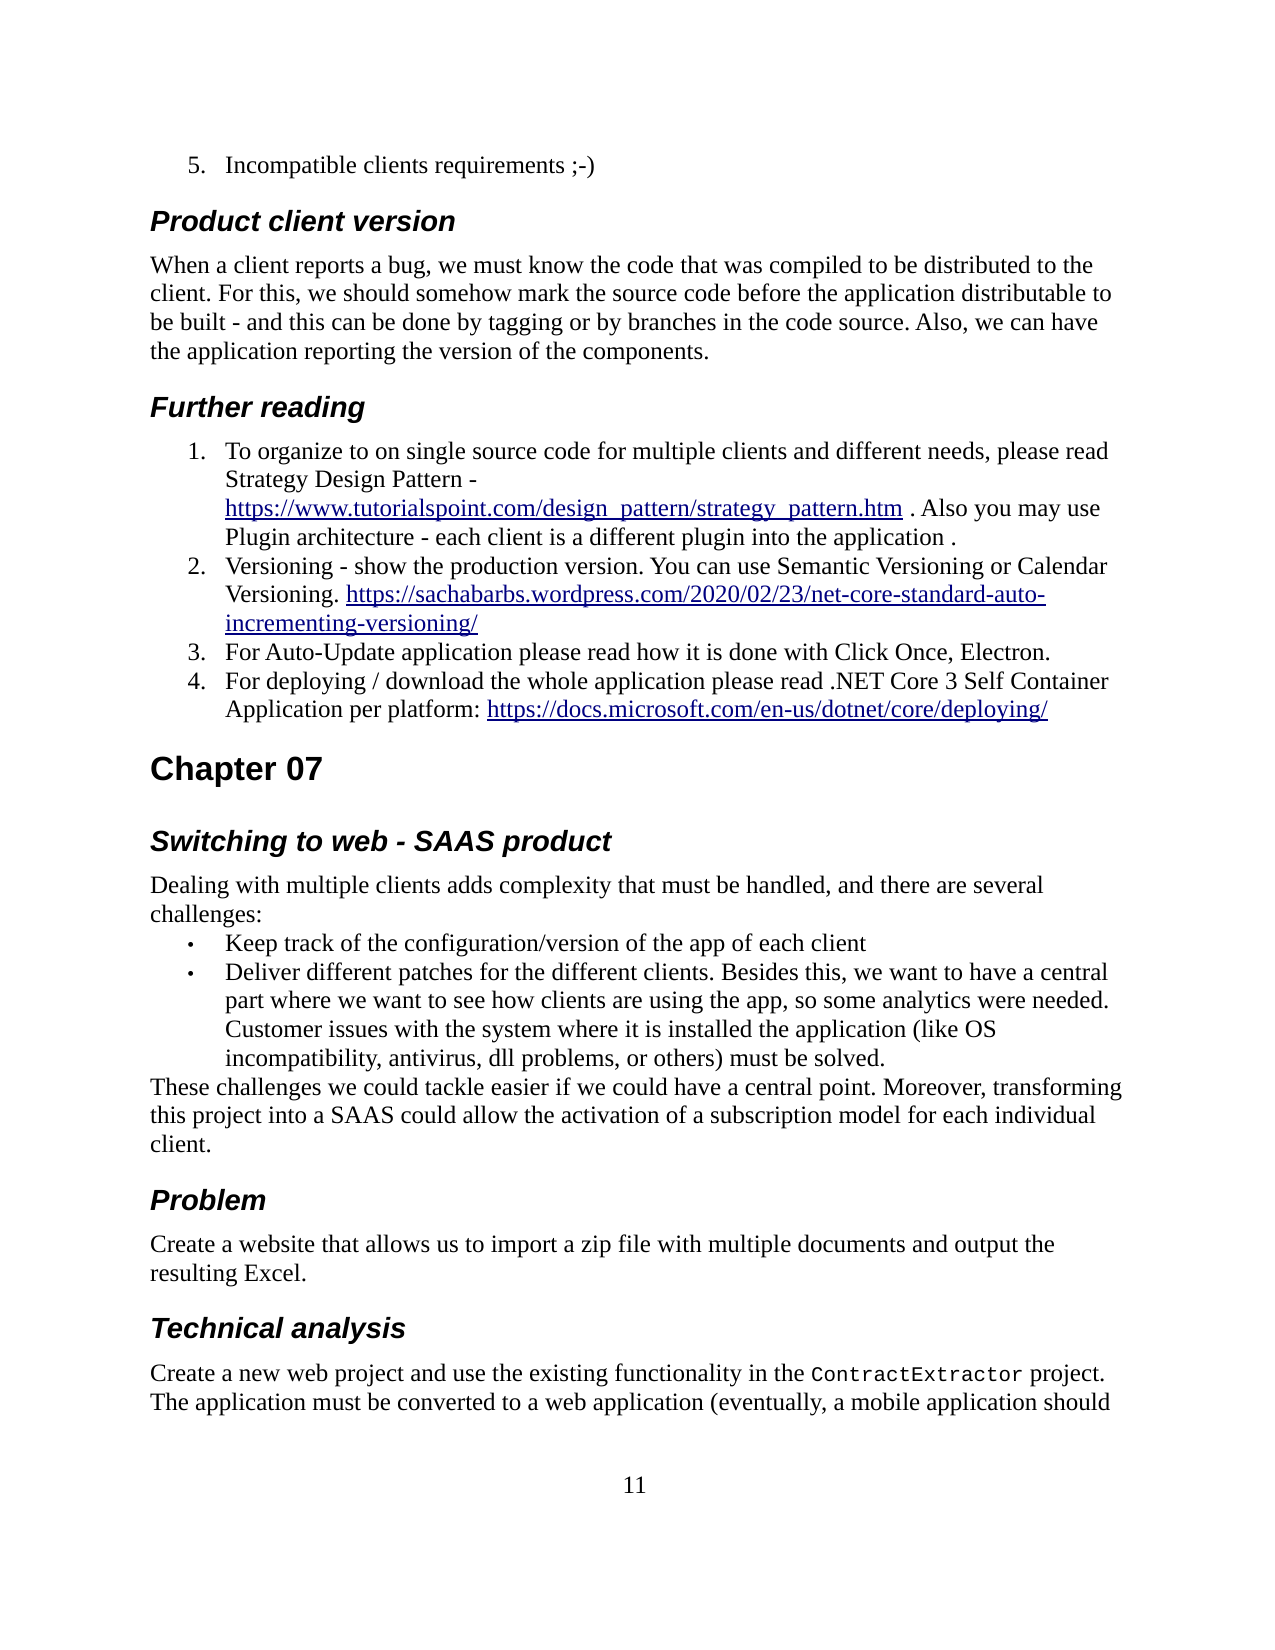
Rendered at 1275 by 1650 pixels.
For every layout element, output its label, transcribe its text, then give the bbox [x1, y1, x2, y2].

subtitle Chapter 07 [150, 748, 1125, 787]
list Versioning - show the production version. You can use Semantic Versioning or Calendar Versioning. https://sachabarbs.wordpress.com/2020/02/23/net-core-standard-auto-incrementing-versioning/ [187, 551, 1125, 637]
list Incompatible clients requirements ;-) [187, 150, 1125, 179]
subtitle Problem [150, 1183, 1125, 1217]
subtitle Product client version [150, 204, 1125, 237]
subtitle Technical analysis [150, 1312, 1125, 1345]
text When a client reports a bug, we must know the code that was compiled to be distributed to the client. For this, we should somehow mark the source code before the application distributable to be built - and this can be done by tagging or by branches in the code source. Also, we can have the application reporting the version of the components. [150, 250, 1125, 365]
list Keep track of the configuration/version of the app of each client [187, 928, 1125, 957]
list To organize to on single source code for multiple clients and different needs, please read Strategy Design Pattern - https://www.tutorialspoint.com/design_pattern/strategy_pattern.htm . Also you may use Plugin architecture - each client is a different plugin into the application . [187, 436, 1125, 551]
subtitle Further reading [150, 390, 1125, 423]
text These challenges we could tackle easier if we could have a central point. Moreover, transforming this project into a SAAS could allow the activation of a subscription model for each individual client. [150, 1072, 1125, 1158]
text Create a new web project and use the existing functionality in the ContractExtractor project. The application must be converted to a web application (eventually, a mobile application should [150, 1358, 1125, 1416]
list For deploying / download the whole application please read .NET Core 3 Self Container Application per platform: https://docs.microsoft.com/en-us/dotnet/core/deploying/ [187, 666, 1125, 723]
text Dealing with multiple clients adds complexity that must be handled, and there are several challenges: [150, 871, 1125, 928]
list Deliver different patches for the different clients. Besides this, we want to have a central part where we want to see how clients are using the app, so some analytics were needed. Customer issues with the system where it is installed the application (like OS incompatibility, antivirus, dll problems, or others) must be solved. [187, 957, 1125, 1072]
list For Auto-Update application please read how it is done with Click Once, Electron. [187, 637, 1125, 666]
subtitle Switching to web - SAAS product [150, 824, 1125, 858]
text Create a website that allows us to import a zip file with multiple documents and output the resulting Excel. [150, 1229, 1125, 1287]
